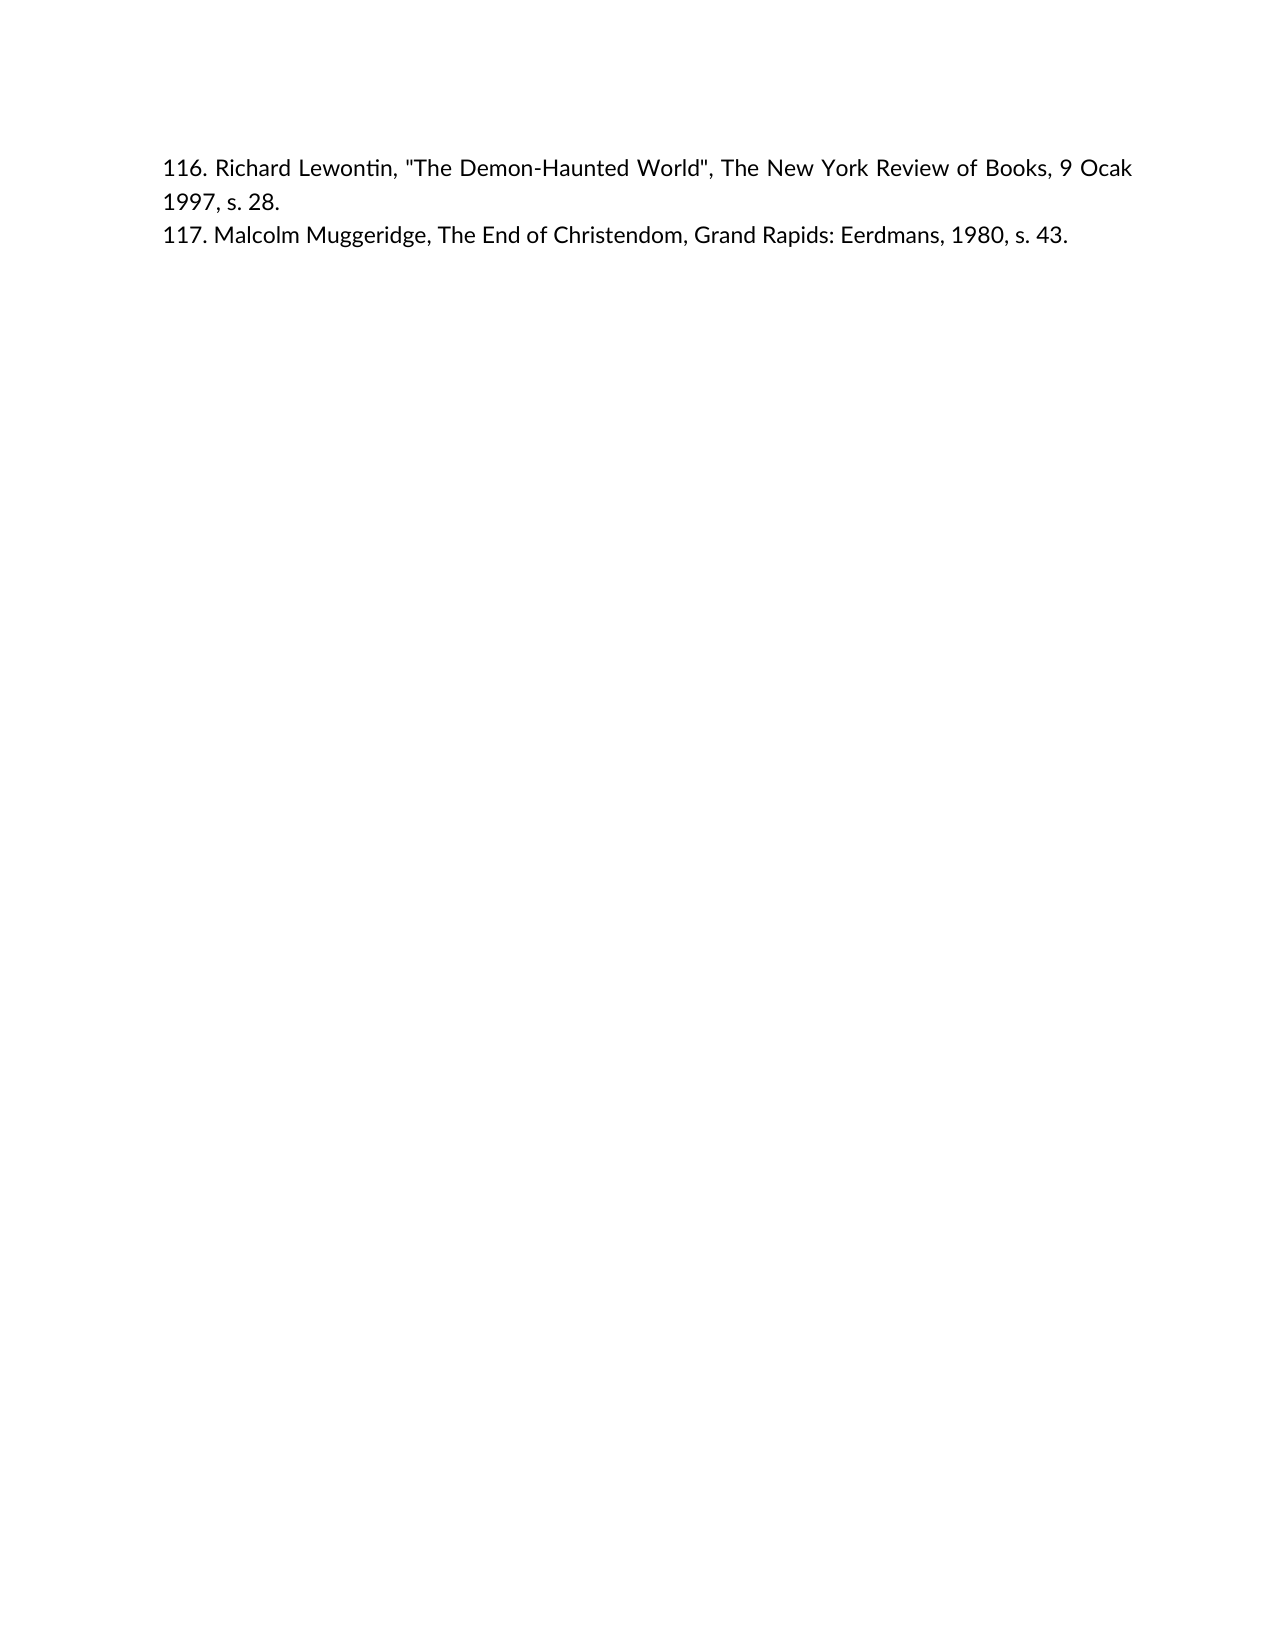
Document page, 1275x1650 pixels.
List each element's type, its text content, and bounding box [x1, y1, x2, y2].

text 117. Malcolm Muggeridge, The End of Christendom, Grand Rapids: Eerdmans, 1980, s. 43. [162, 217, 1134, 250]
text 116. Richard Lewontin, "The Demon-Haunted World", The New York Review of Books, 9 Ocak 1997, s. 28. [162, 150, 1134, 217]
